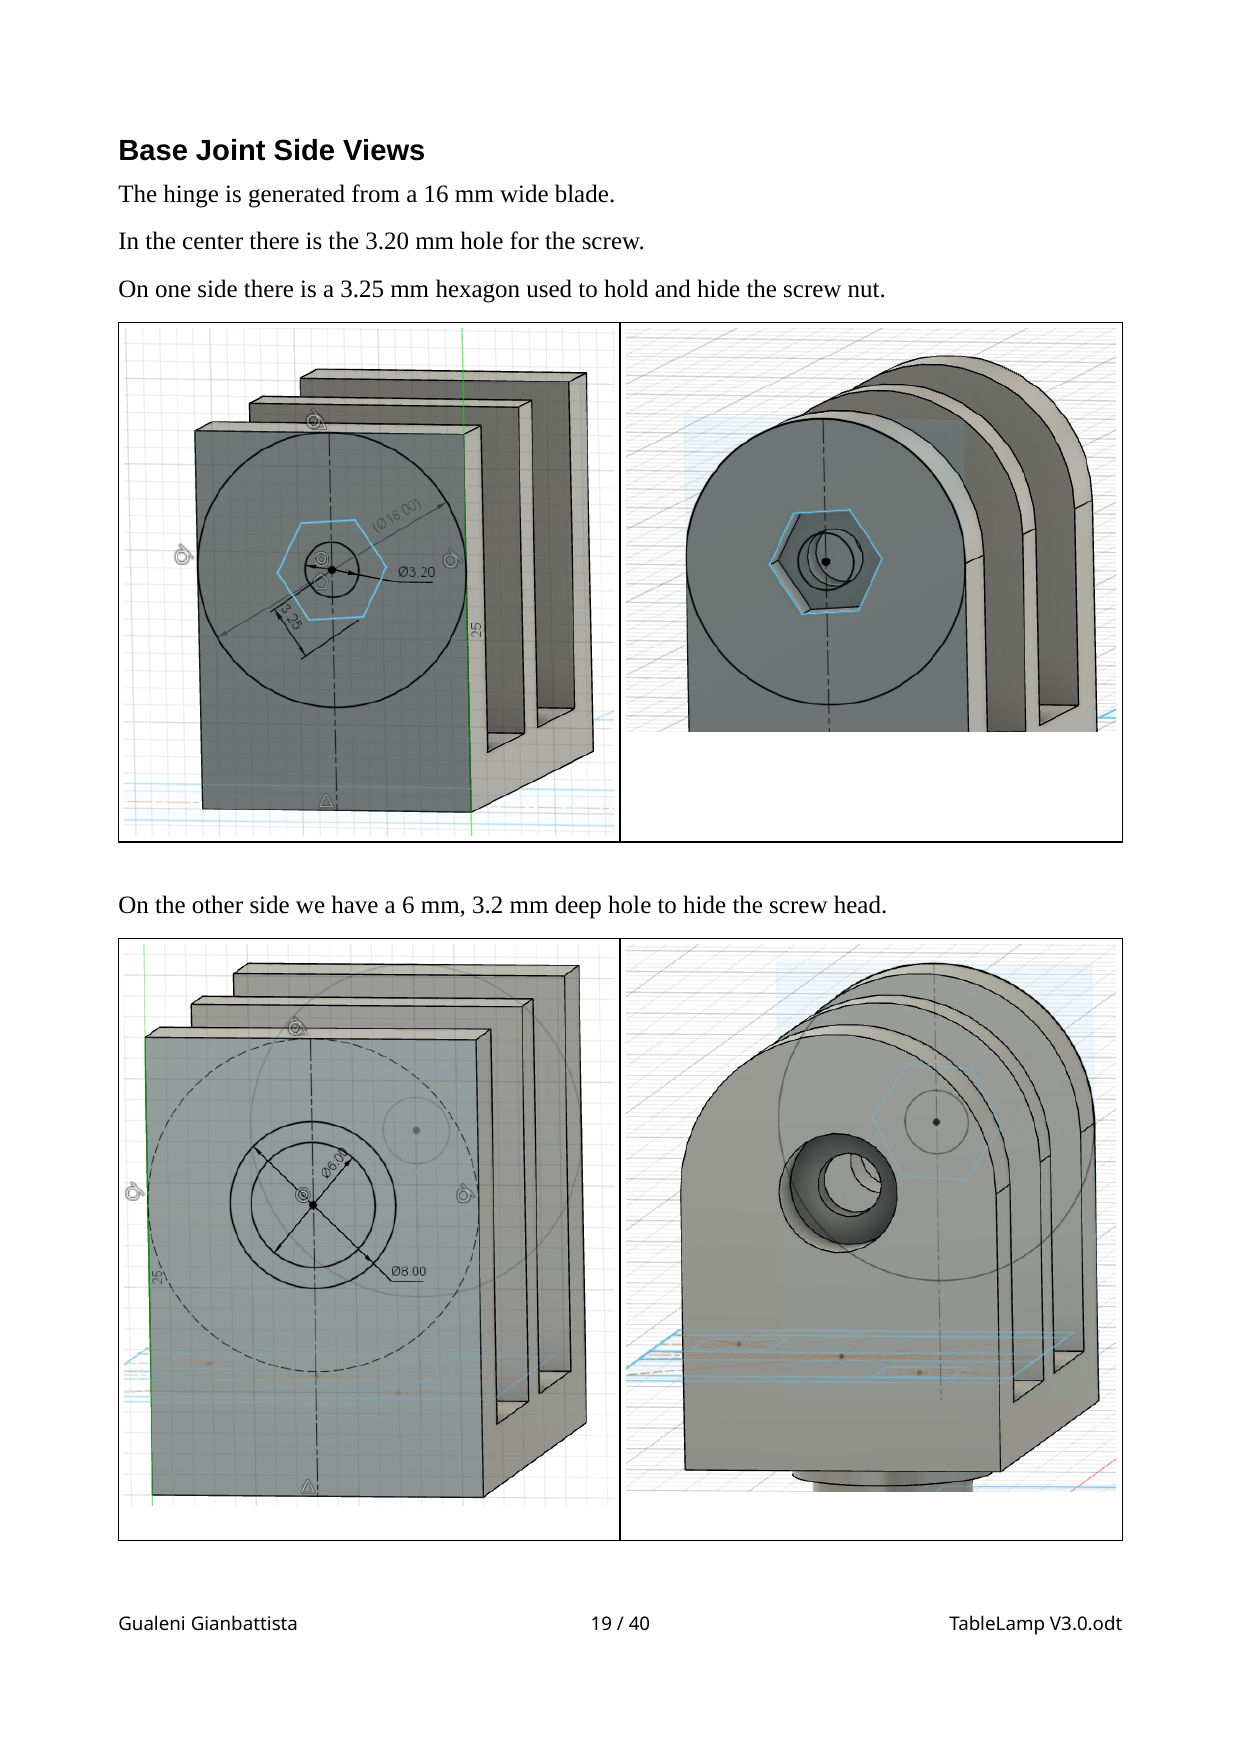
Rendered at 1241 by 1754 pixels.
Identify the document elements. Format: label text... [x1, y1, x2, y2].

subtitle Base Joint Side Views [118, 133, 1122, 166]
table_header [621, 323, 1122, 841]
picture [123, 328, 615, 836]
picture [625, 328, 1117, 732]
text The hinge is generated from a 16 mm wide blade. [118, 179, 1122, 207]
text On one side there is a 3.25 mm hexagon used to hold and hide the screw nut. [118, 274, 1122, 303]
table_header [621, 939, 1122, 1540]
text In the center there is the 3.20 mm hole for the screw. [118, 226, 1122, 255]
text On the other side we have a 6 mm, 3.2 mm deep hole to hide the screw head. [118, 890, 1122, 919]
table_header [119, 939, 619, 1540]
picture [625, 944, 1117, 1492]
picture [123, 944, 615, 1506]
table_header [119, 323, 619, 841]
